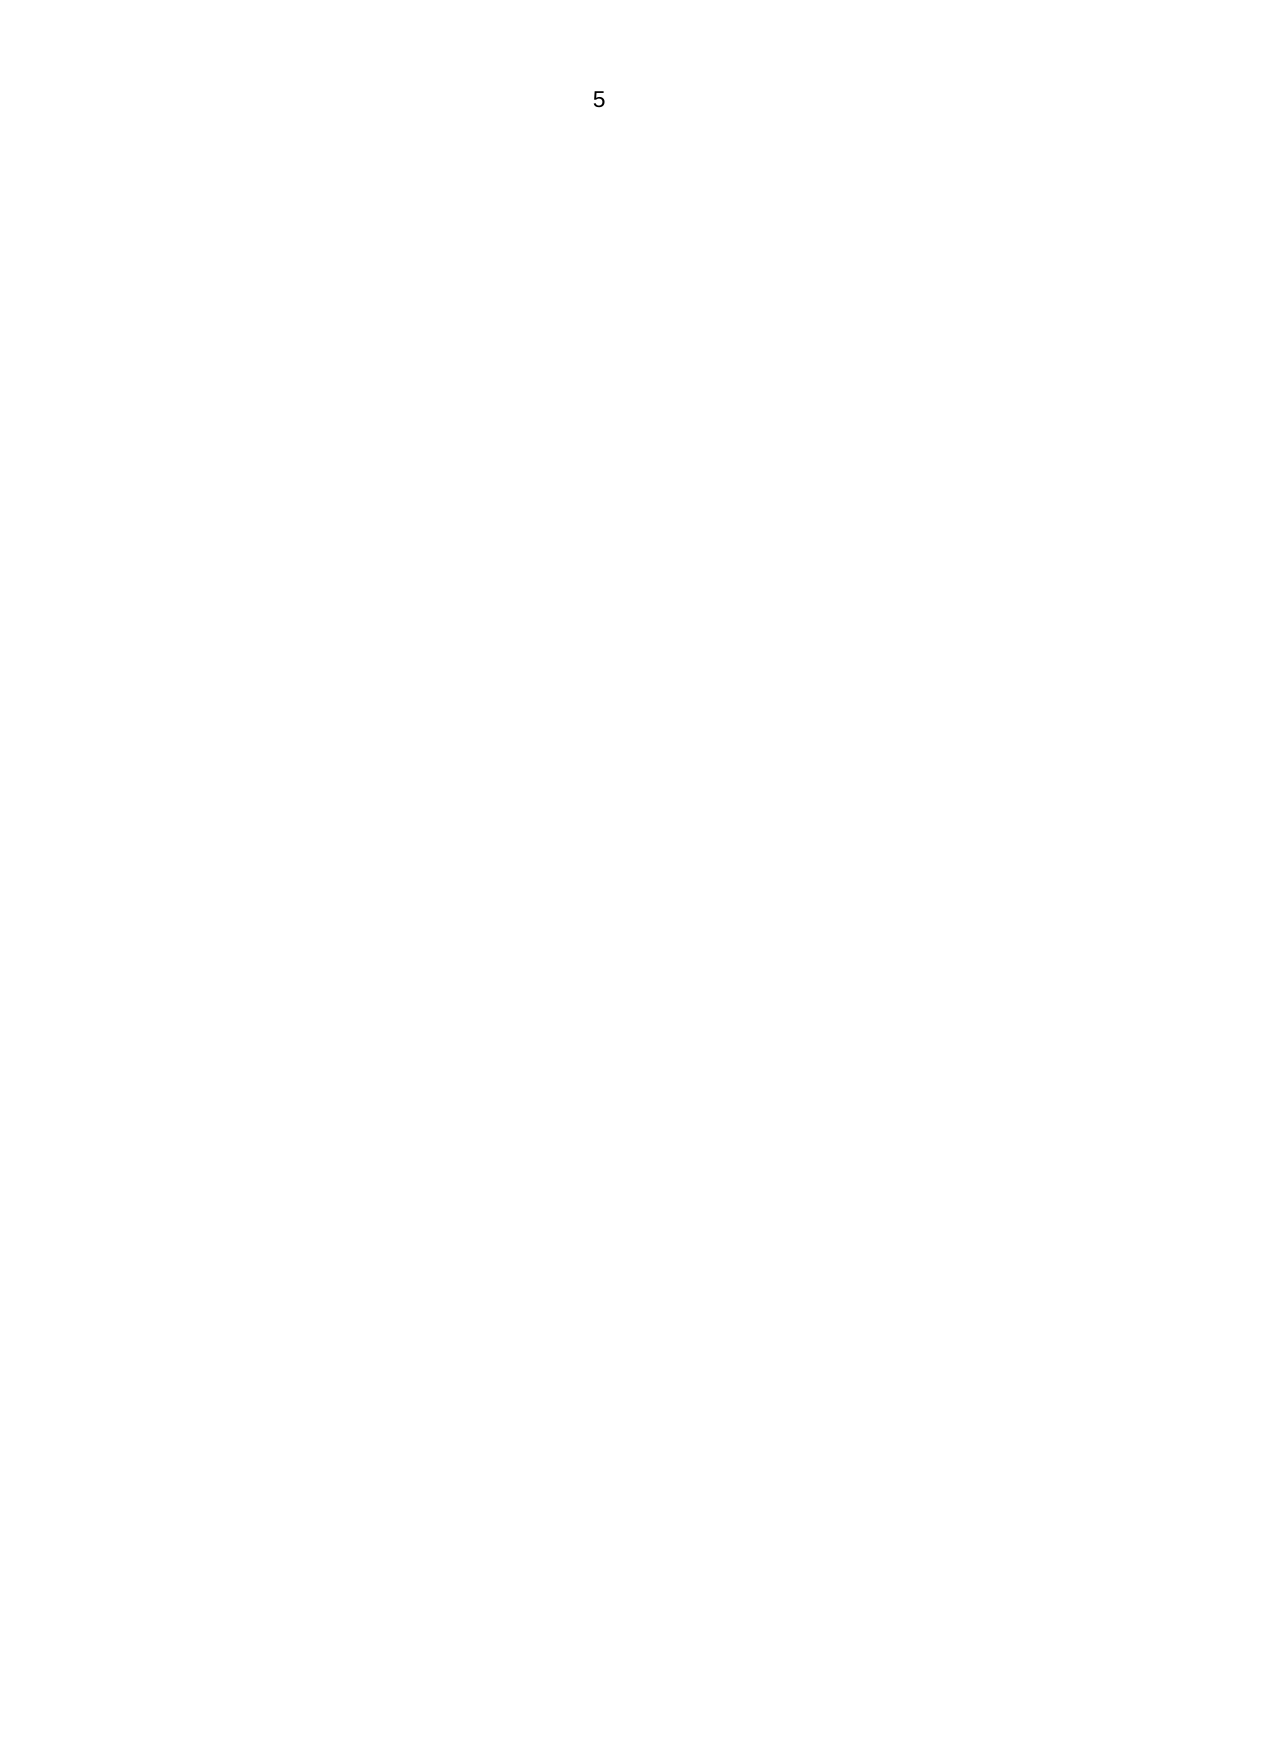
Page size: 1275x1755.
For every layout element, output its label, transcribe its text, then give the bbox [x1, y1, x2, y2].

text 5 [0, 86, 1198, 113]
